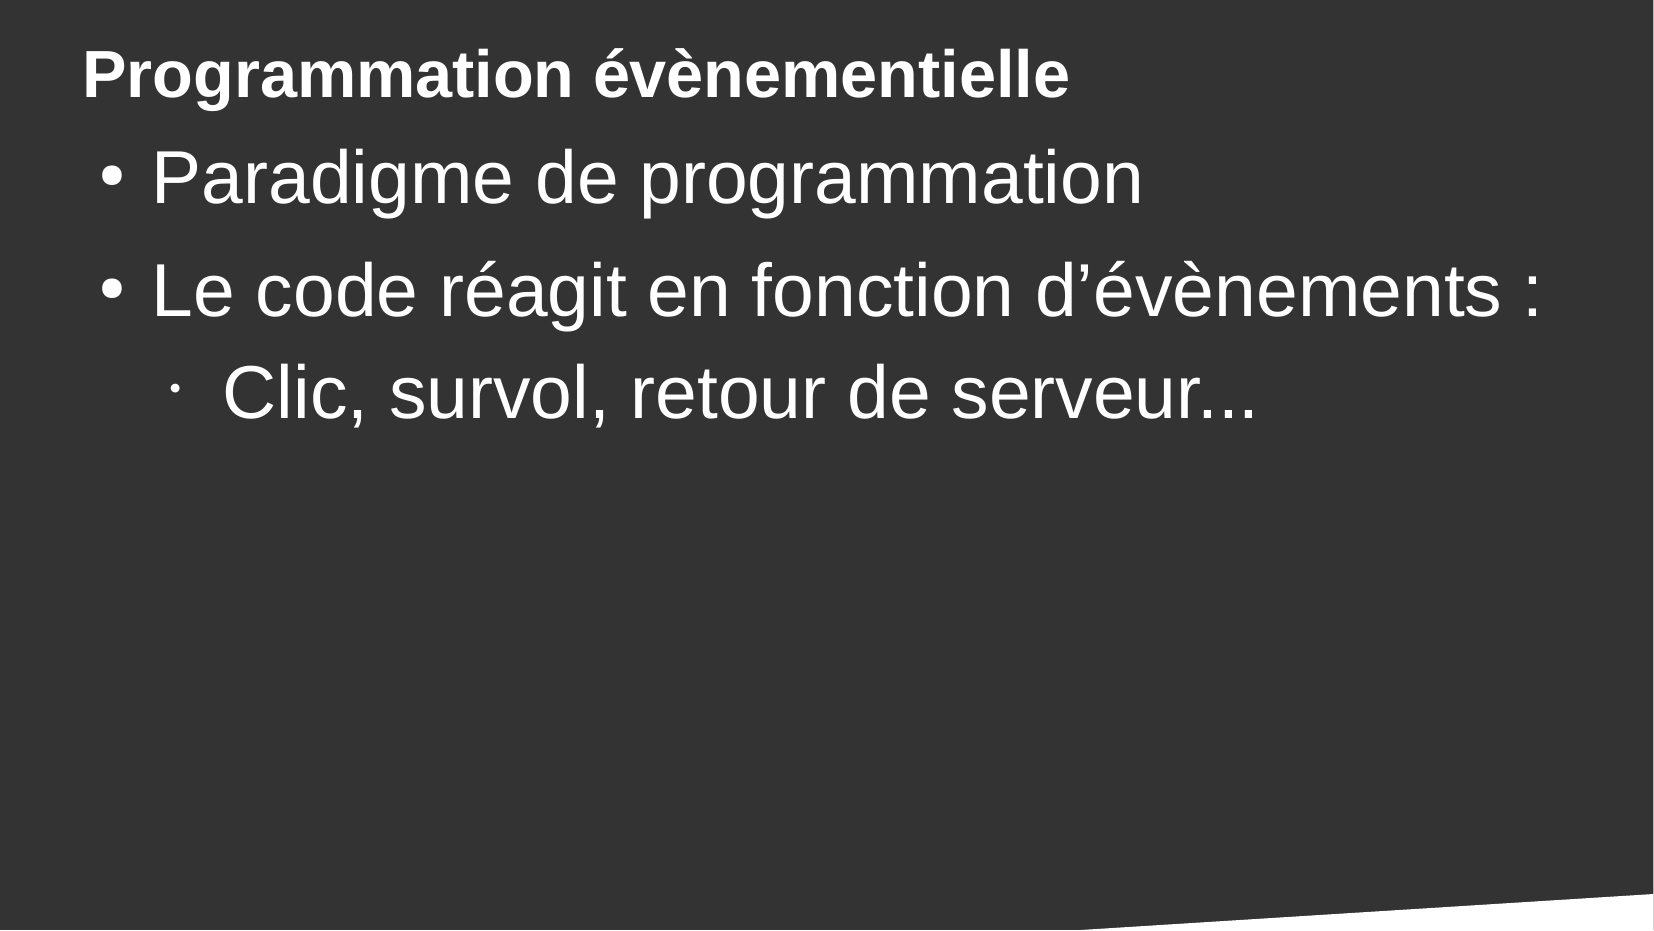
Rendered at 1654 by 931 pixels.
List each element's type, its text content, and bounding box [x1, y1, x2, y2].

text_box [1064, 893, 1654, 931]
title Programmation évènementielle [82, 37, 1571, 114]
list Paradigme de programmation Le code réagit en fonction d’évènements : Clic, survol, retour de serveur... [80, 135, 1620, 827]
